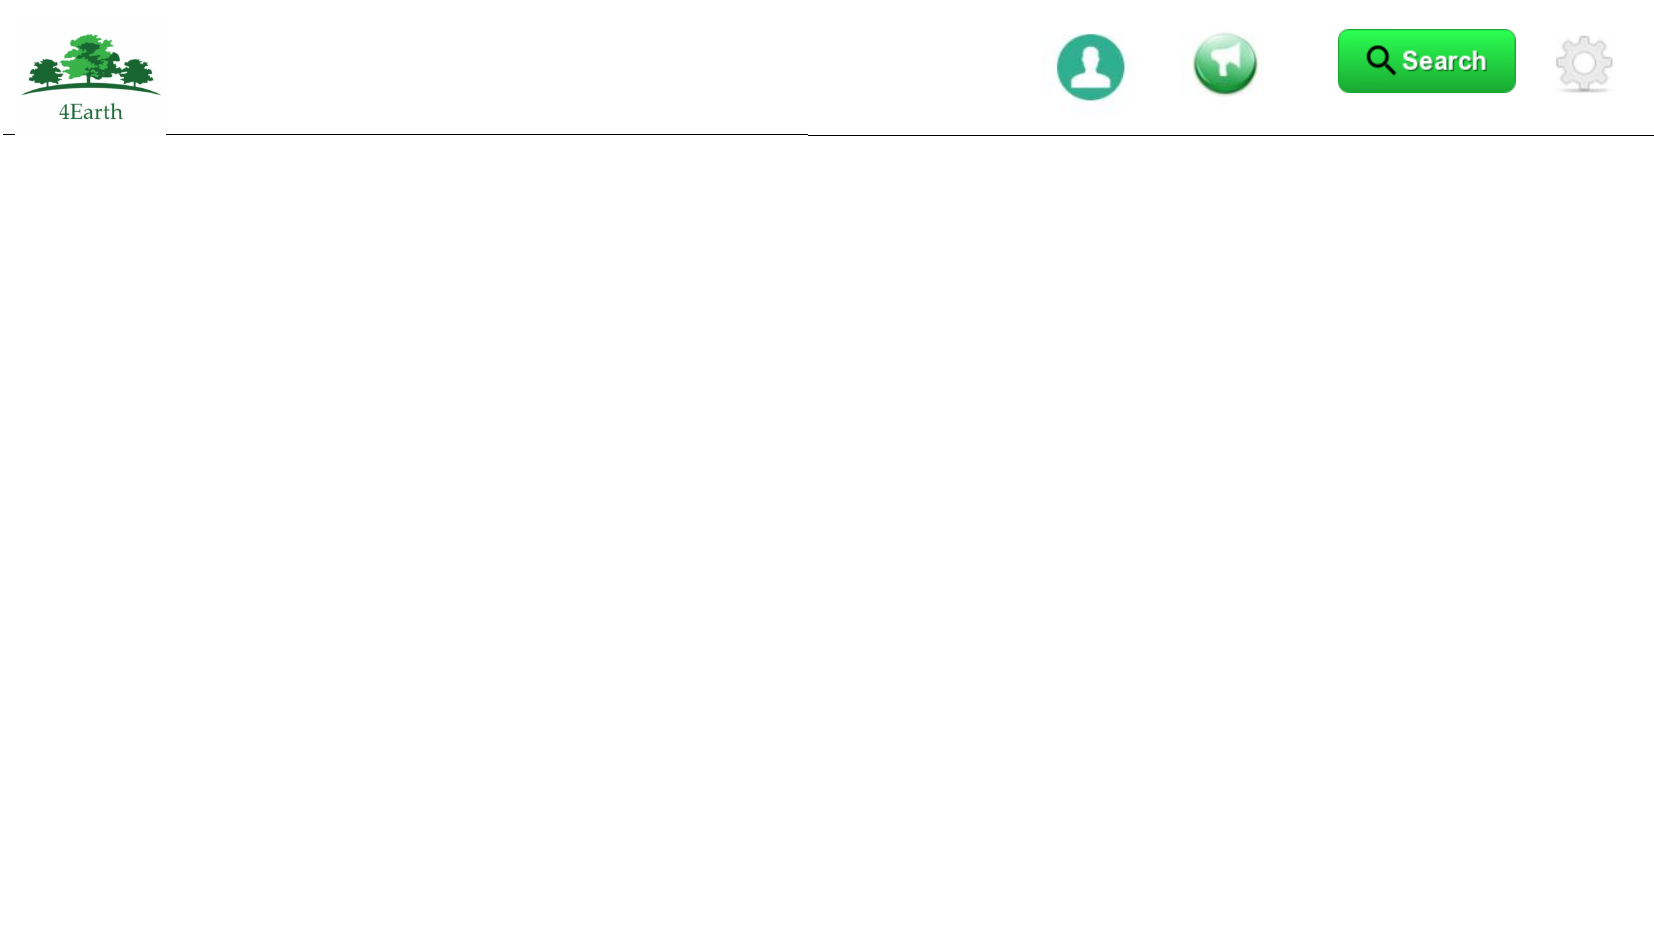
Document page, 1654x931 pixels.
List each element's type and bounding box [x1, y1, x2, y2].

picture [1545, 26, 1625, 106]
picture [1182, 14, 1276, 108]
picture [1338, 29, 1516, 93]
picture [15, 15, 166, 136]
picture [1042, 14, 1141, 117]
